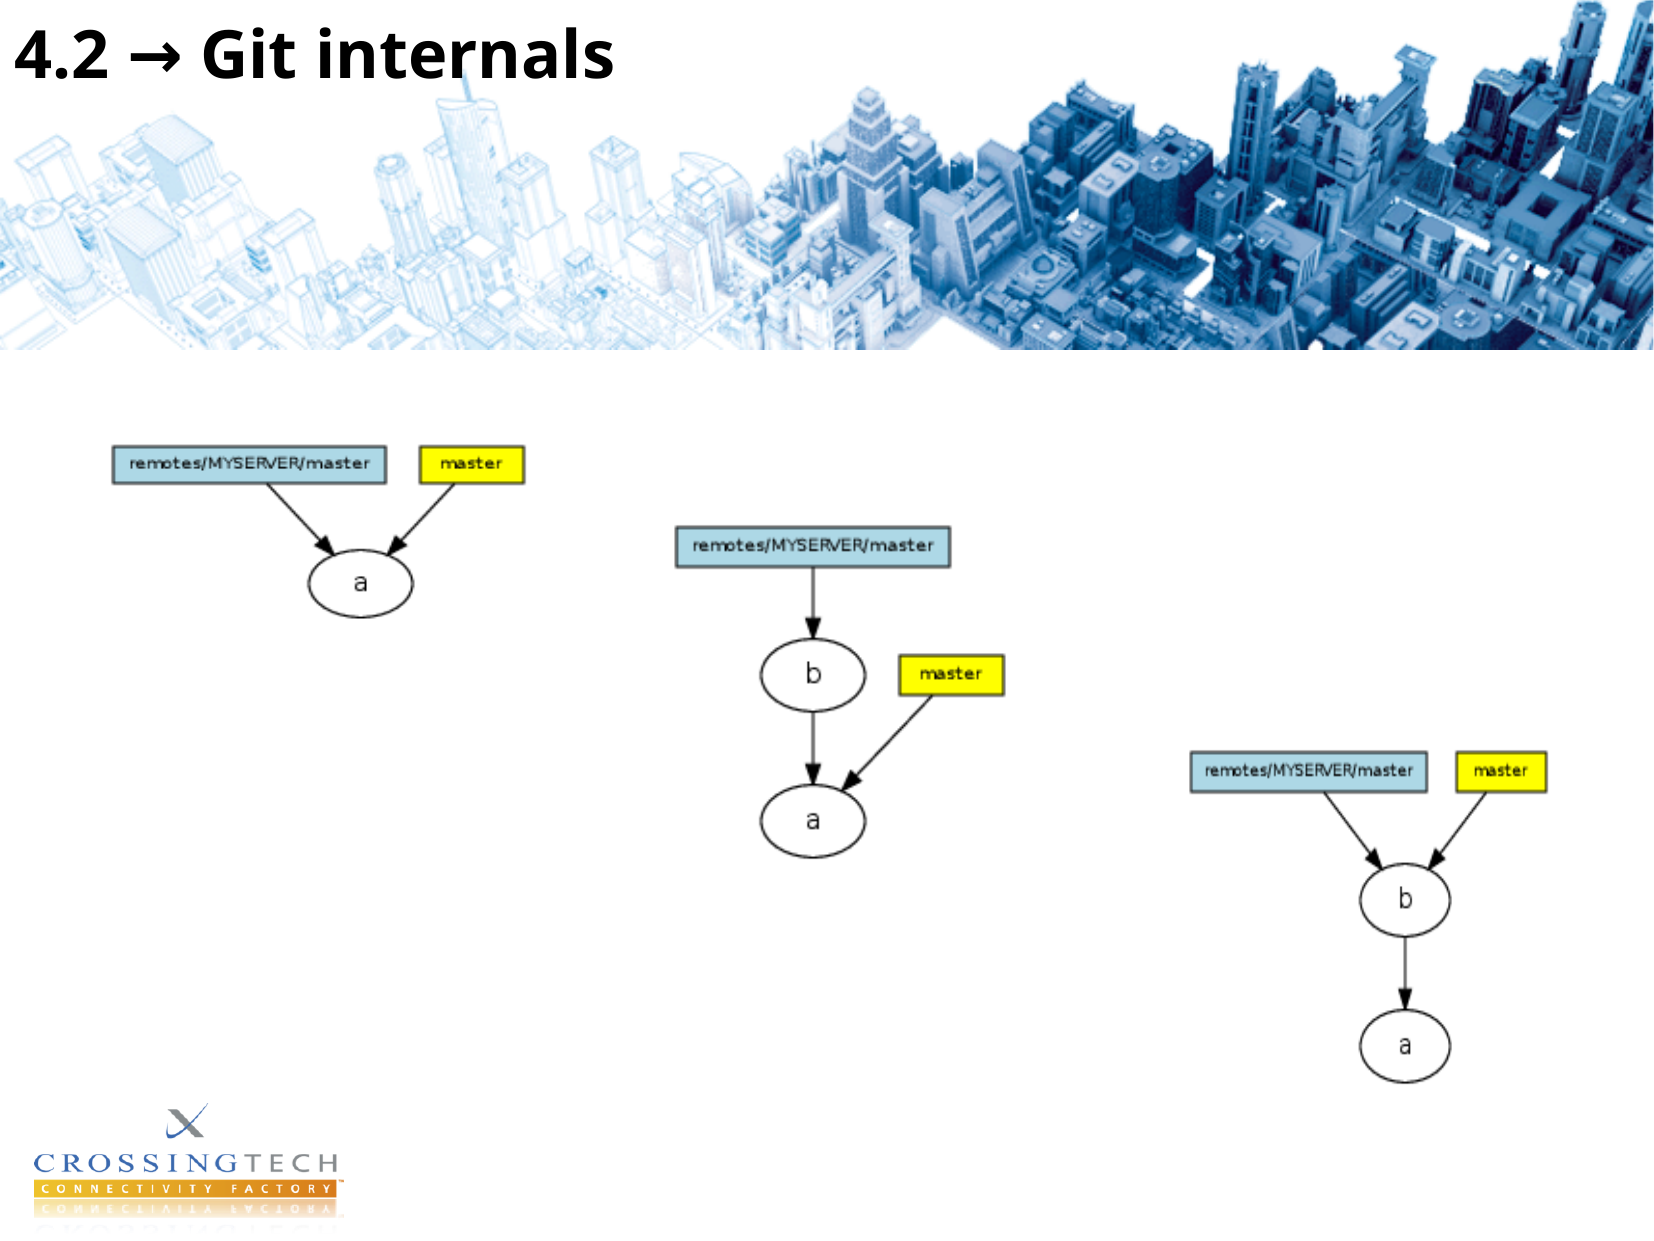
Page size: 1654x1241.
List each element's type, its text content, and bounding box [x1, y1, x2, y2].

picture [1125, 674, 1613, 1163]
text_box 4.2 → Git internals [0, 0, 793, 93]
picture [0, 0, 1654, 350]
picture [37, 374, 1081, 938]
picture [34, 1103, 344, 1237]
